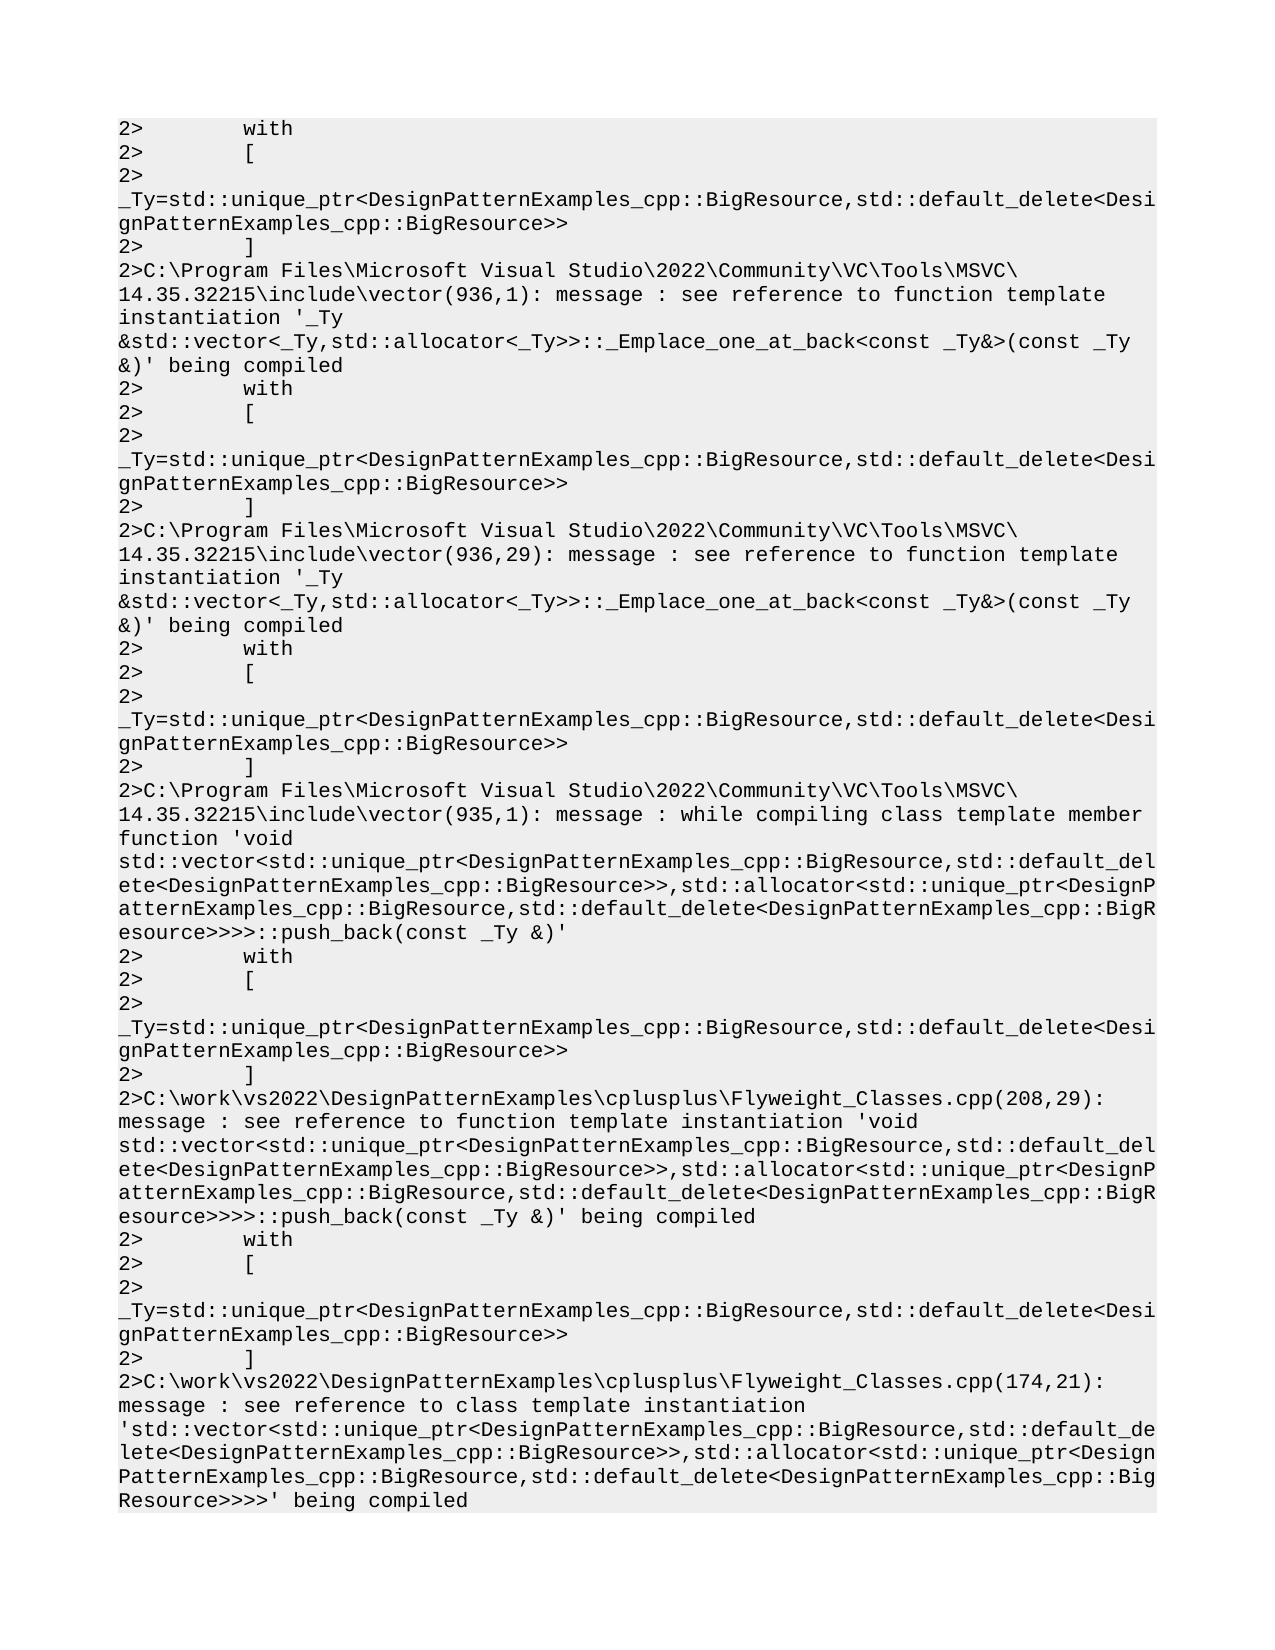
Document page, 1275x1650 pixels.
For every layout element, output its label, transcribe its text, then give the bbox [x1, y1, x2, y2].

text 2> [ [118, 662, 1157, 686]
text 2> _Ty=std::unique_ptr<DesignPatternExamples_cpp::BigResource,std::default_delete<DesignPatternExamples_cpp::BigResource>> [118, 426, 1157, 496]
text 2> ] [118, 757, 1157, 780]
text 2> ] [118, 236, 1157, 260]
text 2> ] [118, 496, 1157, 520]
text 2>C:\Program Files\Microsoft Visual Studio\2022\Community\VC\Tools\MSVC\14.35.32215\include\vector(936,1): message : see reference to function template instantiation '_Ty &std::vector<_Ty,std::allocator<_Ty>>::_Emplace_one_at_back<const _Ty&>(const _Ty &)' being compiled [118, 260, 1157, 378]
text 2> with [118, 118, 1157, 142]
text 2> [ [118, 402, 1157, 426]
text 2>C:\Program Files\Microsoft Visual Studio\2022\Community\VC\Tools\MSVC\14.35.32215\include\vector(935,1): message : while compiling class template member function 'void std::vector<std::unique_ptr<DesignPatternExamples_cpp::BigResource,std::default_delete<DesignPatternExamples_cpp::BigResource>>,std::allocator<std::unique_ptr<DesignPatternExamples_cpp::BigResource,std::default_delete<DesignPatternExamples_cpp::BigResource>>>>::push_back(const _Ty &)' [118, 780, 1157, 946]
text 2> _Ty=std::unique_ptr<DesignPatternExamples_cpp::BigResource,std::default_delete<DesignPatternExamples_cpp::BigResource>> [118, 1277, 1157, 1348]
text 2> with [118, 638, 1157, 662]
text 2> [ [118, 969, 1157, 993]
text 2> _Ty=std::unique_ptr<DesignPatternExamples_cpp::BigResource,std::default_delete<DesignPatternExamples_cpp::BigResource>> [118, 993, 1157, 1064]
text 2> with [118, 946, 1157, 969]
text 2> with [118, 378, 1157, 402]
text 2> _Ty=std::unique_ptr<DesignPatternExamples_cpp::BigResource,std::default_delete<DesignPatternExamples_cpp::BigResource>> [118, 686, 1157, 757]
text 2> _Ty=std::unique_ptr<DesignPatternExamples_cpp::BigResource,std::default_delete<DesignPatternExamples_cpp::BigResource>> [118, 165, 1157, 236]
text 2>C:\work\vs2022\DesignPatternExamples\cplusplus\Flyweight_Classes.cpp(208,29): message : see reference to function template instantiation 'void std::vector<std::unique_ptr<DesignPatternExamples_cpp::BigResource,std::default_delete<DesignPatternExamples_cpp::BigResource>>,std::allocator<std::unique_ptr<DesignPatternExamples_cpp::BigResource,std::default_delete<DesignPatternExamples_cpp::BigResource>>>>::push_back(const _Ty &)' being compiled [118, 1088, 1157, 1229]
text 2> ] [118, 1064, 1157, 1088]
text 2> [ [118, 1253, 1157, 1277]
text 2>C:\work\vs2022\DesignPatternExamples\cplusplus\Flyweight_Classes.cpp(174,21): message : see reference to class template instantiation 'std::vector<std::unique_ptr<DesignPatternExamples_cpp::BigResource,std::default_delete<DesignPatternExamples_cpp::BigResource>>,std::allocator<std::unique_ptr<DesignPatternExamples_cpp::BigResource,std::default_delete<DesignPatternExamples_cpp::BigResource>>>>' being compiled [118, 1371, 1157, 1513]
text 2>C:\Program Files\Microsoft Visual Studio\2022\Community\VC\Tools\MSVC\14.35.32215\include\vector(936,29): message : see reference to function template instantiation '_Ty &std::vector<_Ty,std::allocator<_Ty>>::_Emplace_one_at_back<const _Ty&>(const _Ty &)' being compiled [118, 520, 1157, 638]
text 2> ] [118, 1348, 1157, 1371]
text 2> [ [118, 142, 1157, 165]
text 2> with [118, 1229, 1157, 1253]
